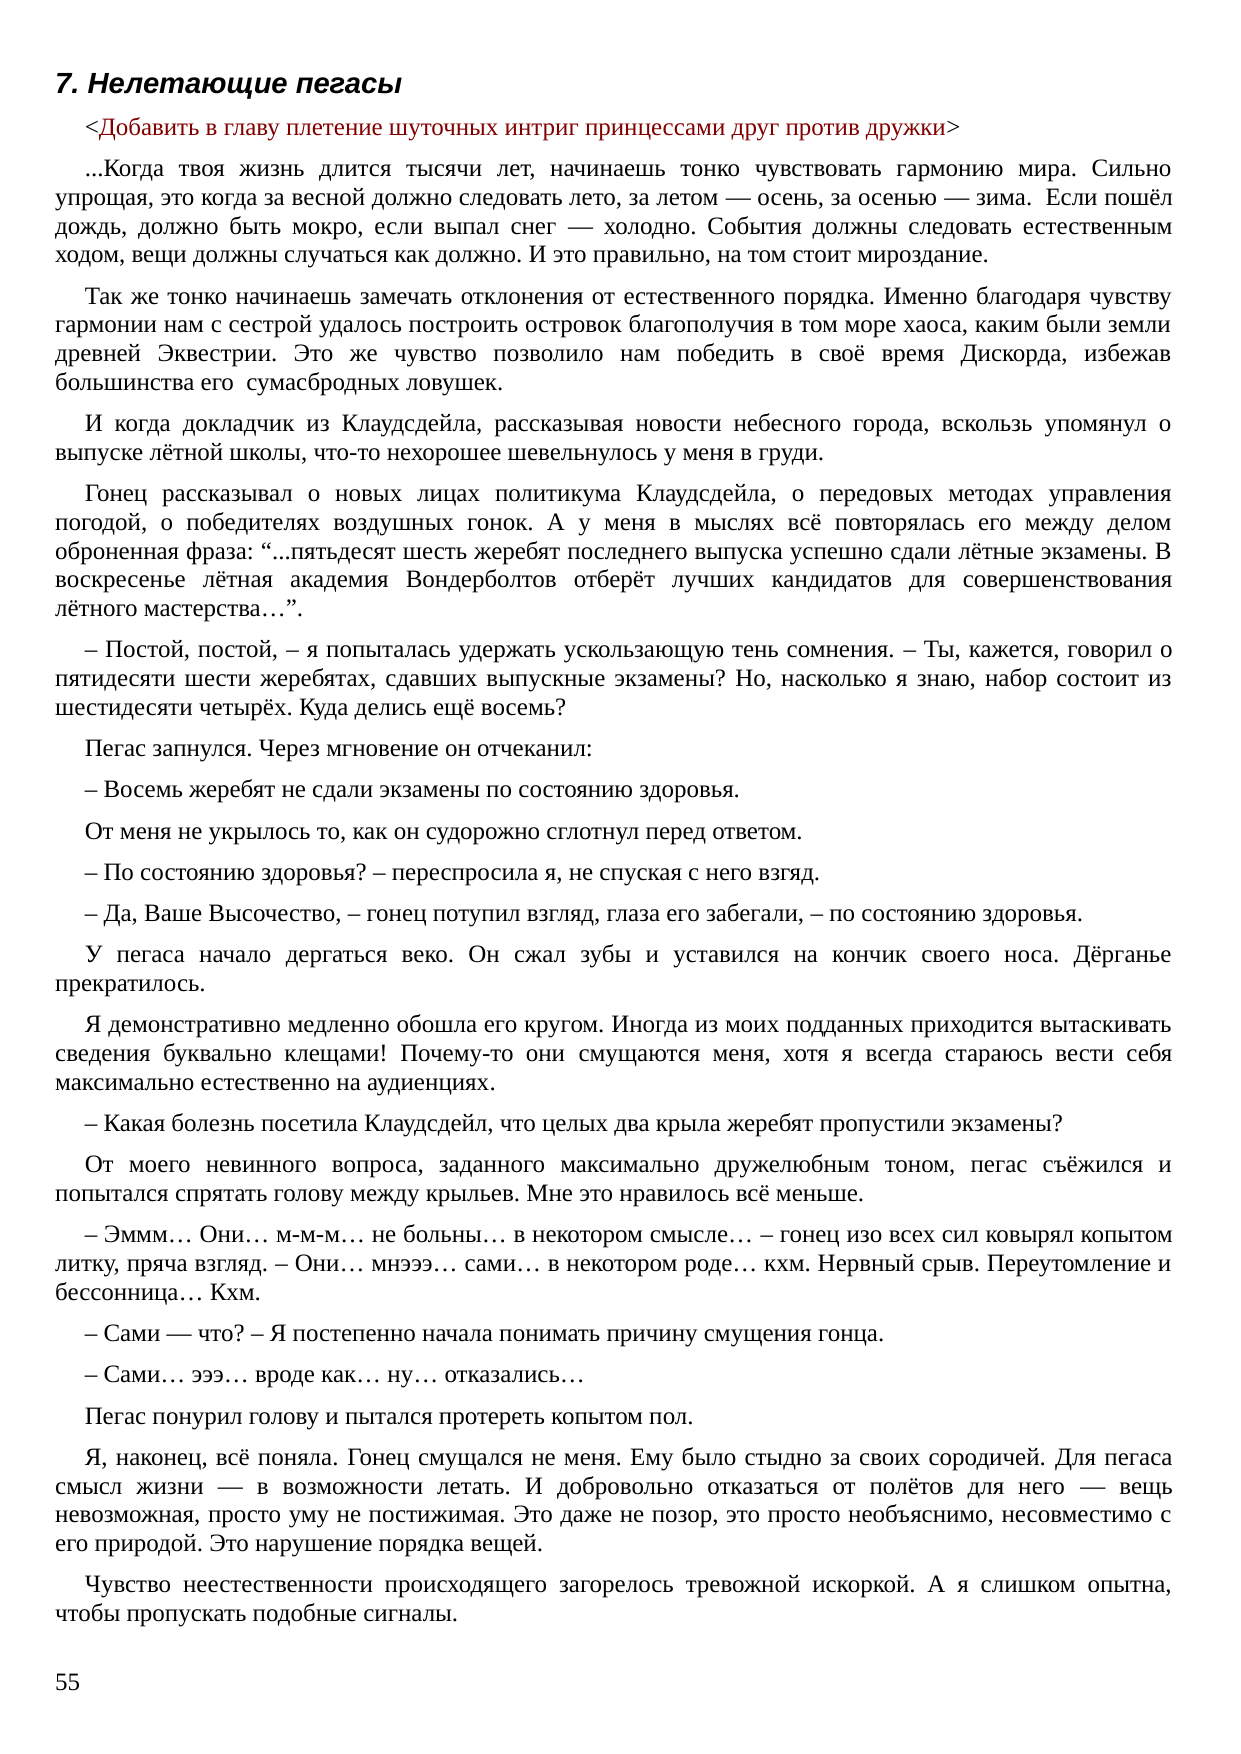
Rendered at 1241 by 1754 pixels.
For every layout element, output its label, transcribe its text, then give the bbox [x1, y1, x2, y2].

text И когда докладчик из Клаудсдейла, рассказывая новости небесного города, вскользь упомянул о выпуске лётной школы, что-то нехорошее шевельнулось у меня в груди. [55, 408, 1173, 466]
text Я, наконец, всё поняла. Гонец смущался не меня. Ему было стыдно за своих сородичей. Для пегаса смысл жизни — в возможности летать. И добровольно отказаться от полётов для него — вещь невозможная, просто уму не постижимая. Это даже не позор, это просто необъяснимо, несовместимо с его природой. Это нарушение порядка вещей. [55, 1442, 1173, 1557]
text – Да, Ваше Высочество, – гонец потупил взгляд, глаза его забегали, – по состоянию здоровья. [55, 898, 1173, 927]
text – Сами — что? – Я постепенно начала понимать причину смущения гонца. [55, 1318, 1173, 1347]
text Гонец рассказывал о новых лицах политикума Клаудсдейла, о передовых методах управления погодой, о победителях воздушных гонок. А у меня в мыслях всё повторялась его между делом оброненная фраза: “...пятьдесят шесть жеребят последнего выпуска успешно сдали лётные экзамены. В воскресенье лётная академия Вондерболтов отберёт лучших кандидатов для совершенствования лётного мастерства…”. [55, 478, 1173, 622]
text – Сами… эээ… вроде как… ну… отказались… [55, 1359, 1173, 1388]
text ...Когда твоя жизнь длится тысячи лет, начинаешь тонко чувствовать гармонию мира. Сильно упрощая, это когда за весной должно следовать лето, за летом — осень, за осенью — зима. Если пошёл дождь, должно быть мокро, если выпал снег — холодно. События должны следовать естественным ходом, вещи должны случаться как должно. И это правильно, на том стоит мироздание. [55, 153, 1173, 268]
text – Эммм… Они… м-м-м… не больны… в некотором смысле… – гонец изо всех сил ковырял копытом литку, пряча взгляд. – Они… мнэээ… сами… в некотором роде… кхм. Нервный срыв. Переутомление и бессонница… Кхм. [55, 1219, 1173, 1306]
subtitle 7. Нелетающие пегасы [55, 66, 1173, 99]
text Так же тонко начинаешь замечать отклонения от естественного порядка. Именно благодаря чувству гармонии нам с сестрой удалось построить островок благополучия в том море хаоса, каким были земли древней Эквестрии. Это же чувство позволило нам победить в своё время Дискорда, избежав большинства его сумасбродных ловушек. [55, 281, 1173, 396]
text Пегас понурил голову и пытался протереть копытом пол. [55, 1401, 1173, 1429]
text – Постой, постой, – я попыталась удержать ускользающую тень сомнения. – Ты, кажется, говорил о пятидесяти шести жеребятах, сдавших выпускные экзамены? Но, насколько я знаю, набор состоит из шестидесяти четырёх. Куда делись ещё восемь? [55, 634, 1173, 721]
text Чувство неестественности происходящего загорелось тревожной искоркой. А я слишком опытна, чтобы пропускать подобные сигналы. [55, 1569, 1173, 1627]
text – Какая болезнь посетила Клаудсдейл, что целых два крыла жеребят пропустили экзамены? [55, 1108, 1173, 1137]
text Я демонстративно медленно обошла его кругом. Иногда из моих подданных приходится вытаскивать сведения буквально клещами! Почему-то они смущаются меня, хотя я всегда стараюсь вести себя максимально естественно на аудиенциях. [55, 1009, 1173, 1096]
text – По состоянию здоровья? – переспросила я, не спуская с него взгяд. [55, 857, 1173, 886]
text От моего невинного вопроса, заданного максимально дружелюбным тоном, пегас съёжился и попытался спрятать голову между крыльев. Мне это нравилось всё меньше. [55, 1149, 1173, 1207]
text От меня не укрылось то, как он судорожно сглотнул перед ответом. [55, 816, 1173, 844]
text Пегас запнулся. Через мгновение он отчеканил: [55, 733, 1173, 762]
text – Восемь жеребят не сдали экзамены по состоянию здоровья. [55, 774, 1173, 803]
text У пегаса начало дергаться веко. Он сжал зубы и уставился на кончик своего носа. Дёрганье прекратилось. [55, 939, 1173, 997]
text <Добавить в главу плетение шуточных интриг принцессами друг против дружки> [55, 112, 1173, 141]
